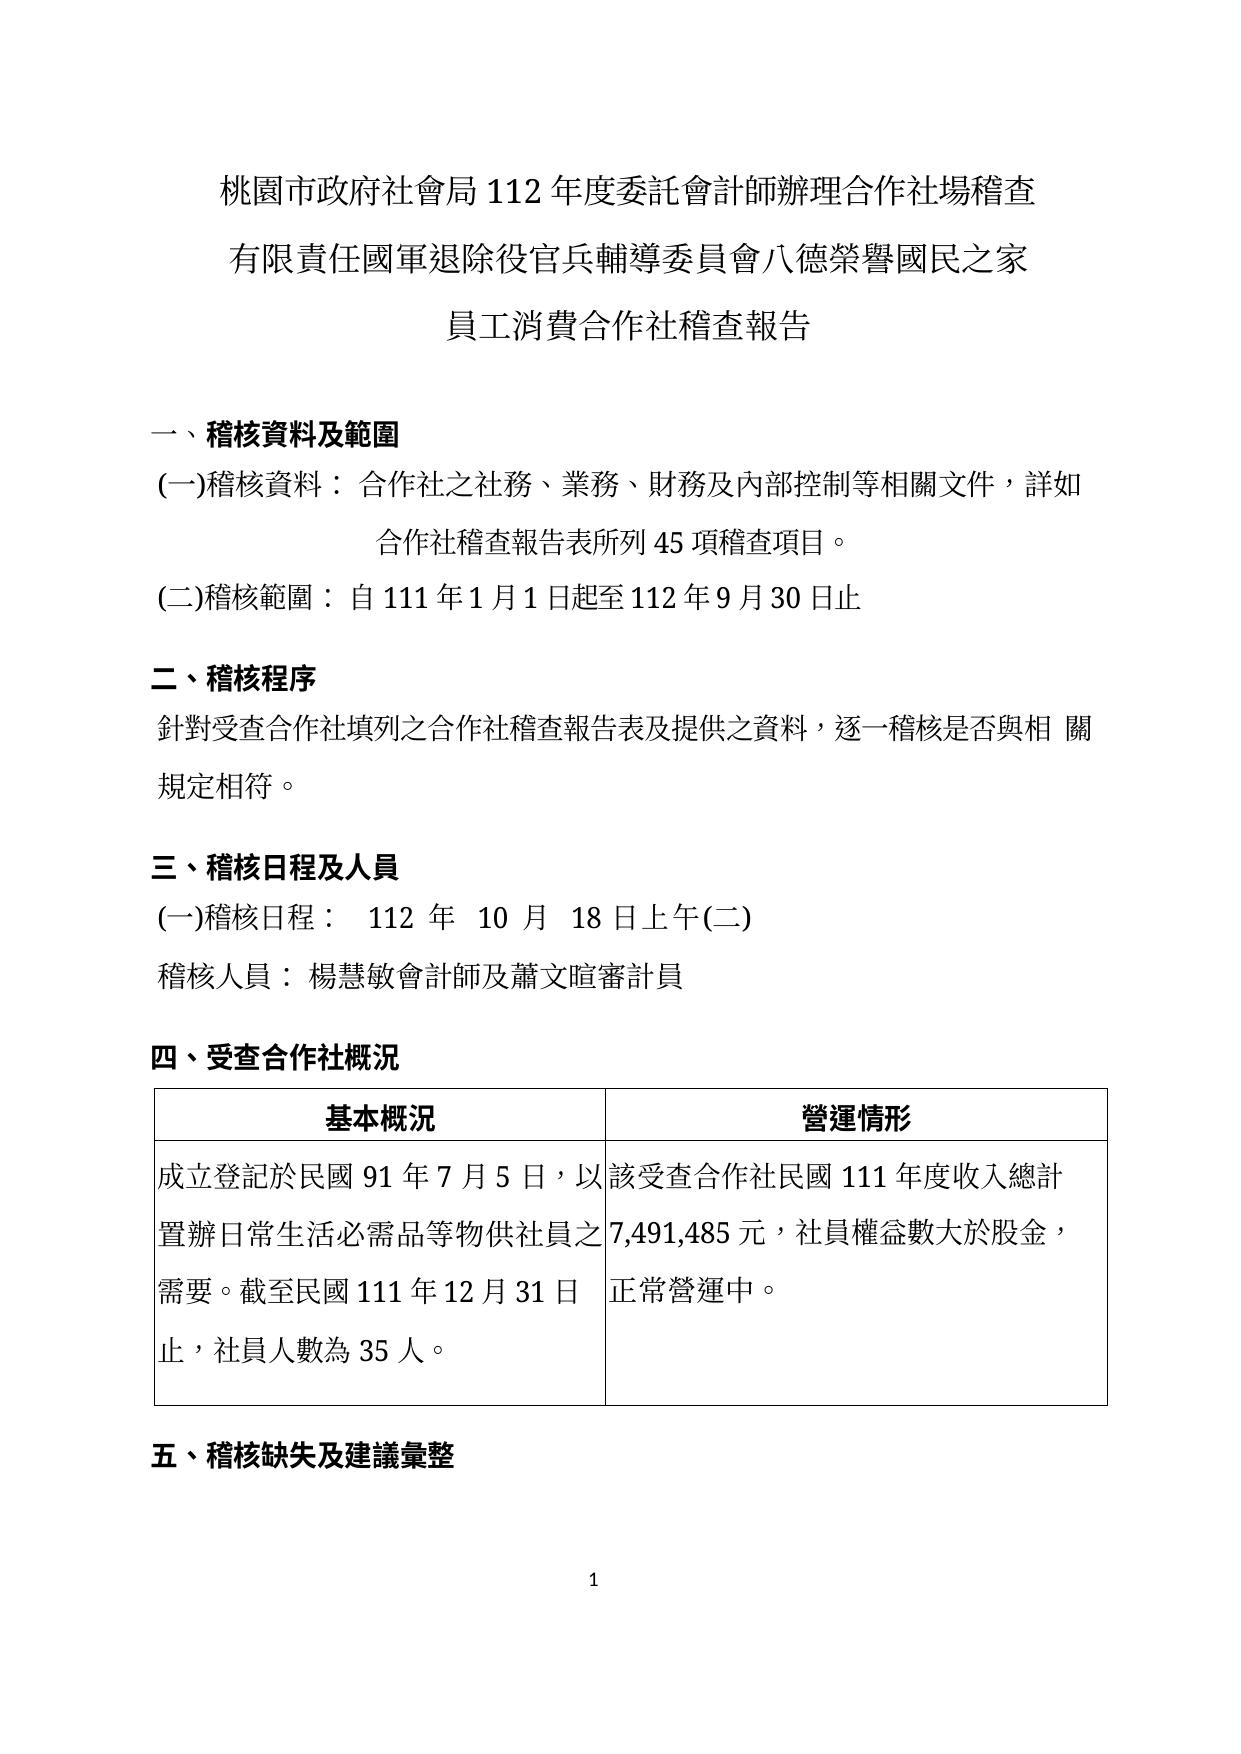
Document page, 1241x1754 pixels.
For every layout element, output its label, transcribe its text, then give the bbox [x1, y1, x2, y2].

text (一)稽核資料： 合作社之社務、業務、財務及內部控制等相關文件，詳如合作社稽查報告表所列 45 項稽查項目。 [157, 462, 1105, 562]
text 桃園市政府社會局 112 年度委託會計師辦理合作社場稽查有限責任國軍退除役官兵輔導委員會八德榮譽國民之家 員工消費合作社稽查報告 [211, 165, 1045, 348]
text 五、稽核缺失及建議彙整 [151, 1433, 1176, 1475]
text 針對受查合作社填列之合作社稽查報告表及提供之資料，逐一稽核是否與相 關規定相符。 [157, 706, 1106, 806]
subtitle 四、受查合作社概況 [151, 1034, 1176, 1077]
table_cell 成立登記於民國 91 年 7 月 5 日，以置辦日常生活必需品等物供社員之需要。截至民國 111 年 12 月 31 日 止，社員人數為 35 人。 [155, 1141, 605, 1404]
table_header 基本概況 [155, 1089, 605, 1140]
text (一)稽核日程： 112 年 10 月 18 日上午(二)稽核人員： 楊慧敏會計師及蕭文暄審計員 [157, 895, 755, 996]
table_header 營運情形 [606, 1089, 1107, 1140]
table_cell 該受查合作社民國 111 年度收入總計 7,491,485 元，社員權益數大於股金， 正常營運中。 [606, 1141, 1107, 1404]
text 一、稽核資料及範圍 [151, 411, 1176, 453]
subtitle 二、稽核程序 [151, 656, 1176, 698]
text (二)稽核範圍： 自 111 年 1 月 1 日起至 112 年 9 月 30 日止 [157, 579, 1176, 616]
text 1 [94, 1567, 1092, 1592]
subtitle 三、稽核日程及人員 [151, 845, 1176, 887]
